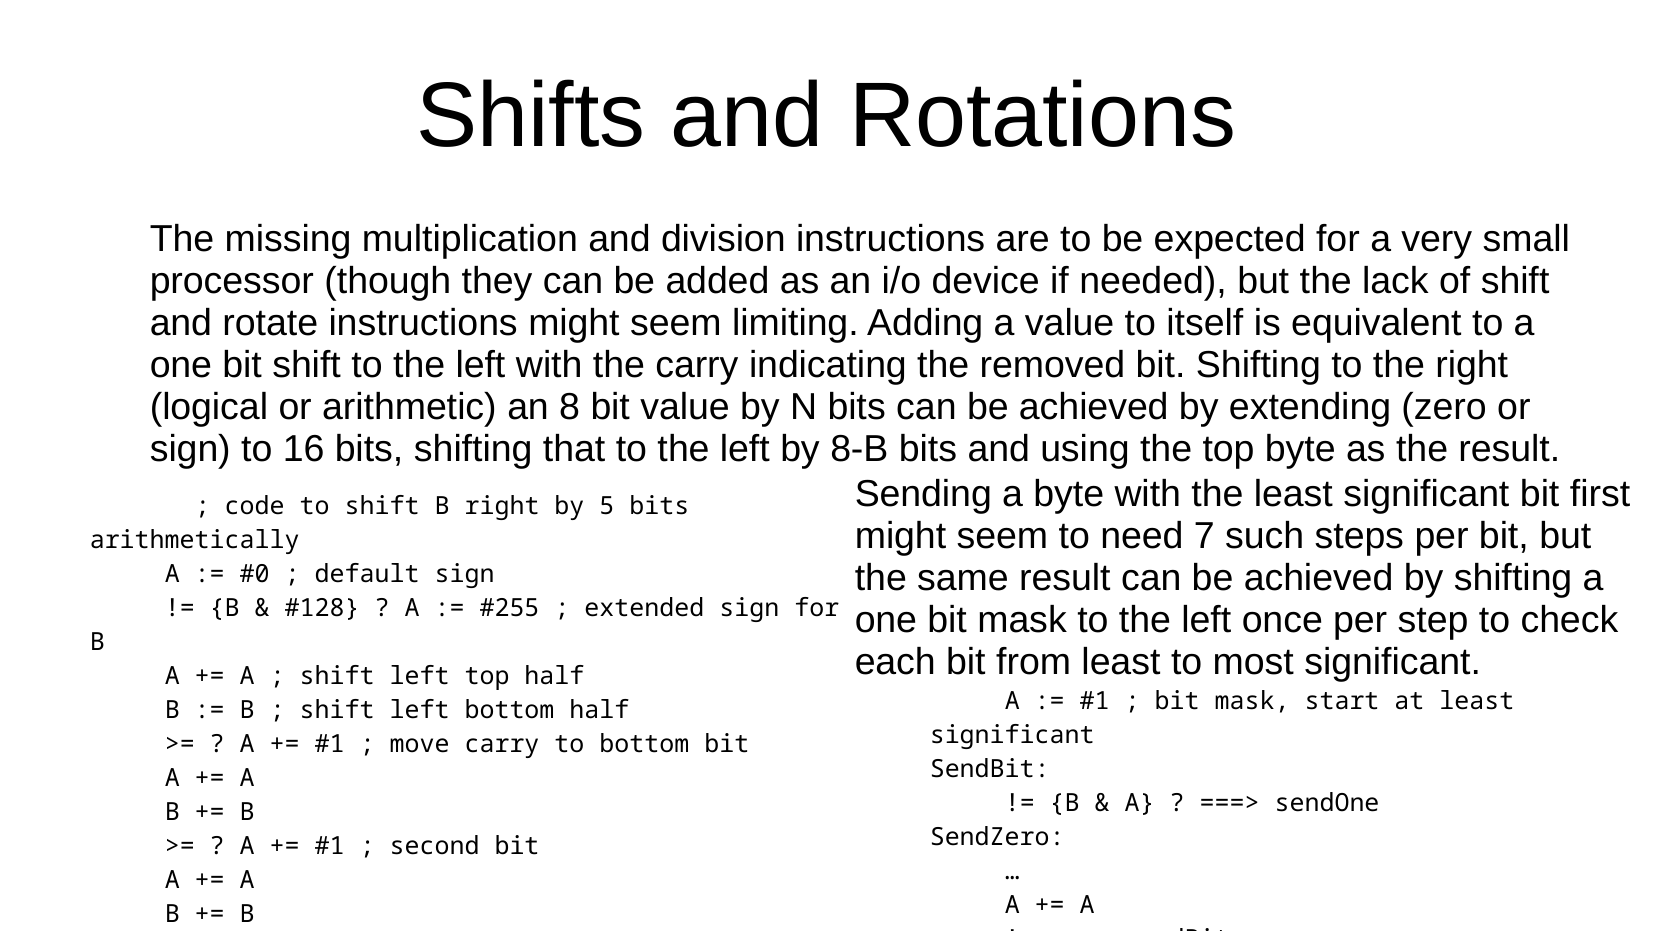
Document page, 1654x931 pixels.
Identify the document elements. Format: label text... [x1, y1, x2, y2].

text_box The missing multiplication and division instructions are to be expected for a very small processor (though they can be added as an i/o device if needed), but the lack of shift and rotate instructions might seem limiting. Adding a value to itself is equivalent to a one bit shift to the left with the carry indicating the removed bit. Shifting to the right (logical or arithmetic) an 8 bit value by N bits can be achieved by extending (zero or sign) to 16 bits, shifting that to the left by 8-B bits and using the top byte as the result. [135, 210, 1591, 480]
text_box Sending a byte with the least significant bit first might seem to need 7 such steps per bit, but the same result can be achieved by shifting a one bit mask to the left once per step to check each bit from least to most significant. [840, 465, 1651, 691]
text_box ; code to shift B right by 5 bits arithmetically A := #0 ; default sign != {B & #128} ? A := #255 ; extended sign for B A += A ; shift left top half B := B ; shift left bottom half >= ? A += #1 ; move carry to bottom bit A += A B += B >= ? A += #1 ; second bit A += A B += B >= ? A += #1 ; third bit. Now A is B $>> 5 [75, 480, 871, 897]
title Shifts and Rotations [82, 37, 1571, 193]
text_box A := #1 ; bit mask, start at least significant SendBit: != {B & A} ? ===> sendOne SendZero: … A += A != ===> sendBit [915, 675, 1636, 923]
